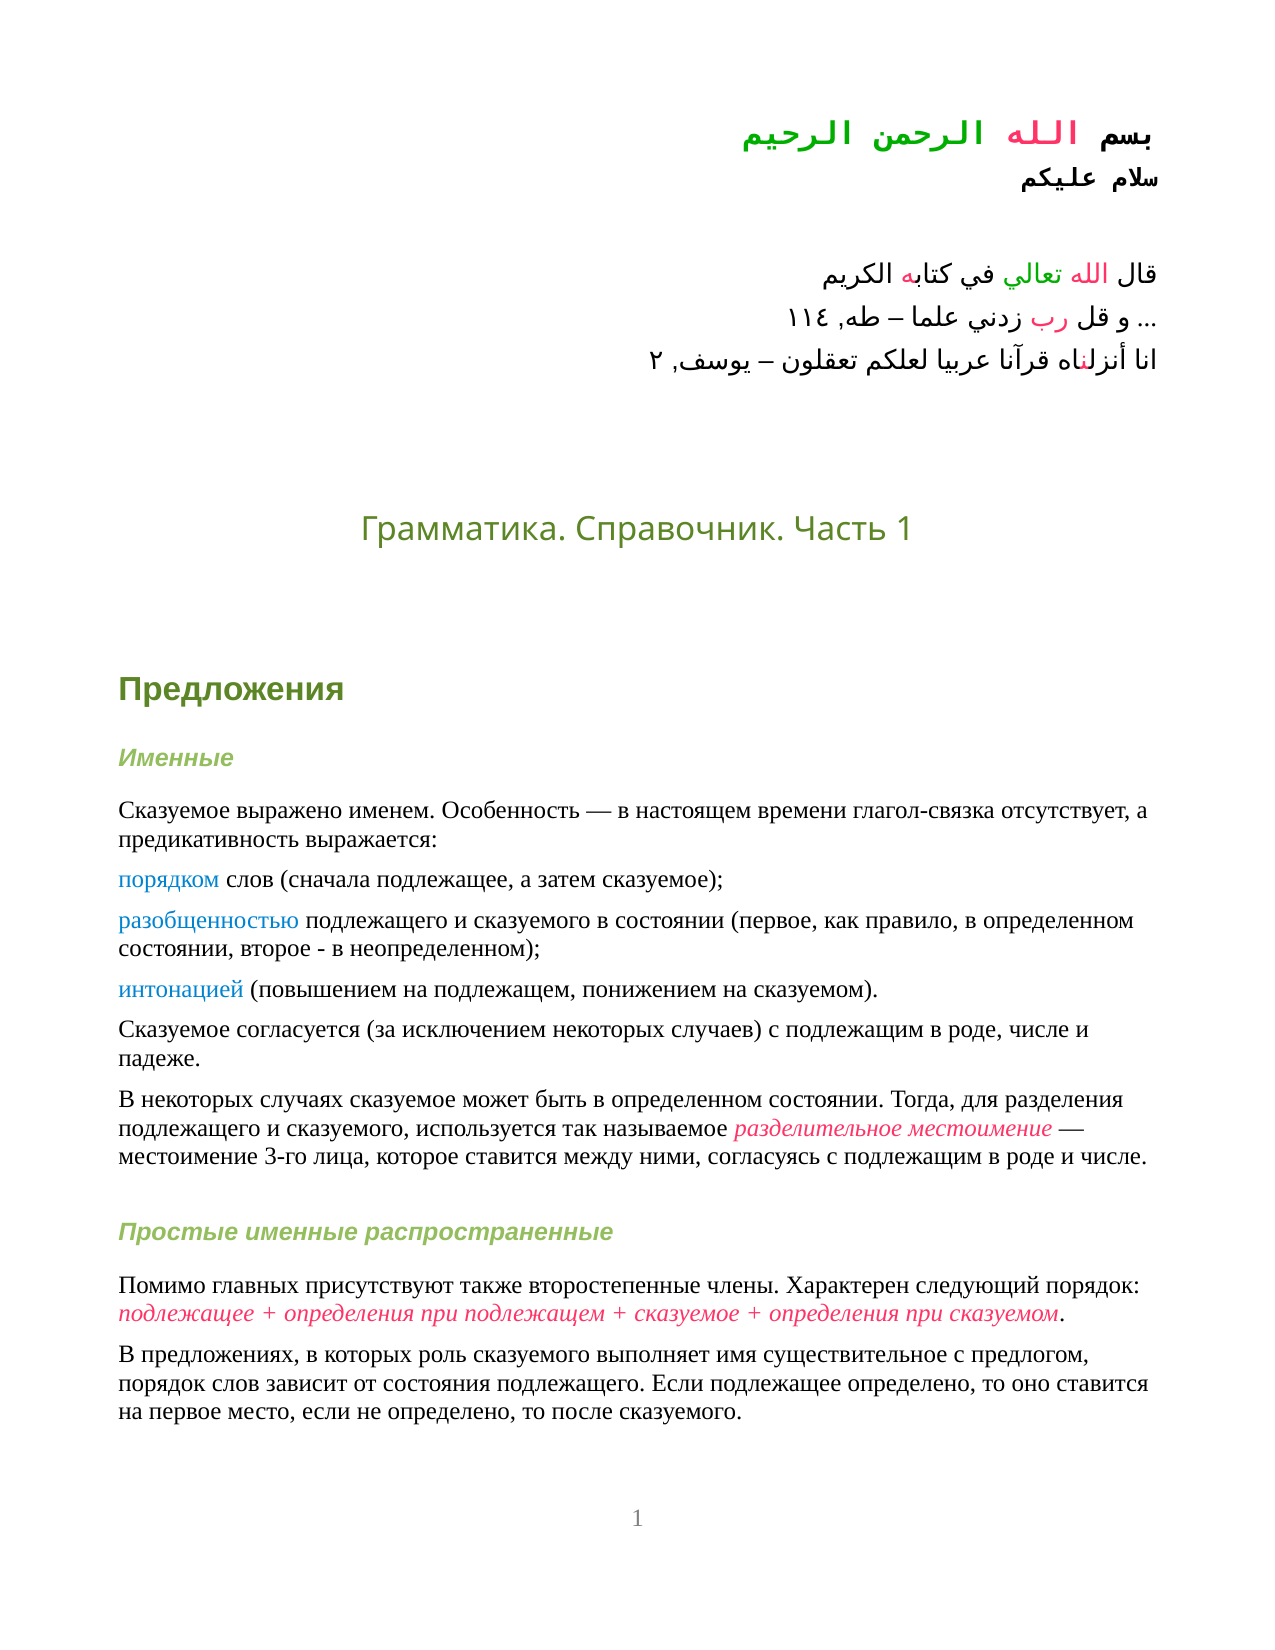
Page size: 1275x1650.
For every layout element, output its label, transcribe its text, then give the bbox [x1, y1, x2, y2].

text Сказуемое выражено именем. Особенность — в настоящем времени глагол-связка отсутствует, а предикативность выражается: [118, 795, 1157, 852]
text Грамматика. Справочник. Часть 1 [118, 505, 1157, 551]
text порядком слов (сначала подлежащее, а затем сказуемое); [118, 864, 1157, 893]
text قال الله تعالي في كتابه الكريم [118, 258, 1157, 289]
subtitle Простые именные распространенные [118, 1217, 1157, 1246]
text В некоторых случаях сказуемое может быть в определенном состоянии. Тогда, для разделения подлежащего и сказуемого, используется так называемое разделительное местоимение — местоимение 3-го лица, которое ставится между ними, согласуясь с подлежащим в роде и числе. [118, 1084, 1157, 1170]
subtitle Предложения [118, 669, 1157, 707]
text В предложениях, в которых роль сказуемого выполняет имя существительное с предлогом, порядок слов зависит от состояния подлежащего. Если подлежащее определено, то оно ставится на первое место, если не определено, то после сказуемого. [118, 1339, 1157, 1425]
text سلام عليكم [118, 165, 1157, 194]
text بسم الله الرحمن الرحيم [118, 118, 1157, 153]
text интонацией (повышением на подлежащем, понижением на сказуемом). [118, 974, 1157, 1003]
text Помимо главных присутствуют также второстепенные члены. Характерен следующий порядок: подлежащее + определения при подлежащем + сказуемое + определения при сказуемом. [118, 1270, 1157, 1327]
text разобщенностью подлежащего и сказуемого в состоянии (первое, как правило, в определенном состоянии, второе - в неопределенном); [118, 905, 1157, 962]
text و قل رب زدني علما – طه, ۱۱٤ ... [118, 301, 1157, 332]
text Сказуемое согласуется (за исключением некоторых случаев) с подлежащим в роде, числе и падеже. [118, 1014, 1157, 1072]
text انا أنزلناه قرآنا عربيا لعلكم تعقلون – يوسف, ٢ [118, 344, 1157, 375]
subtitle Именные [118, 743, 1157, 771]
